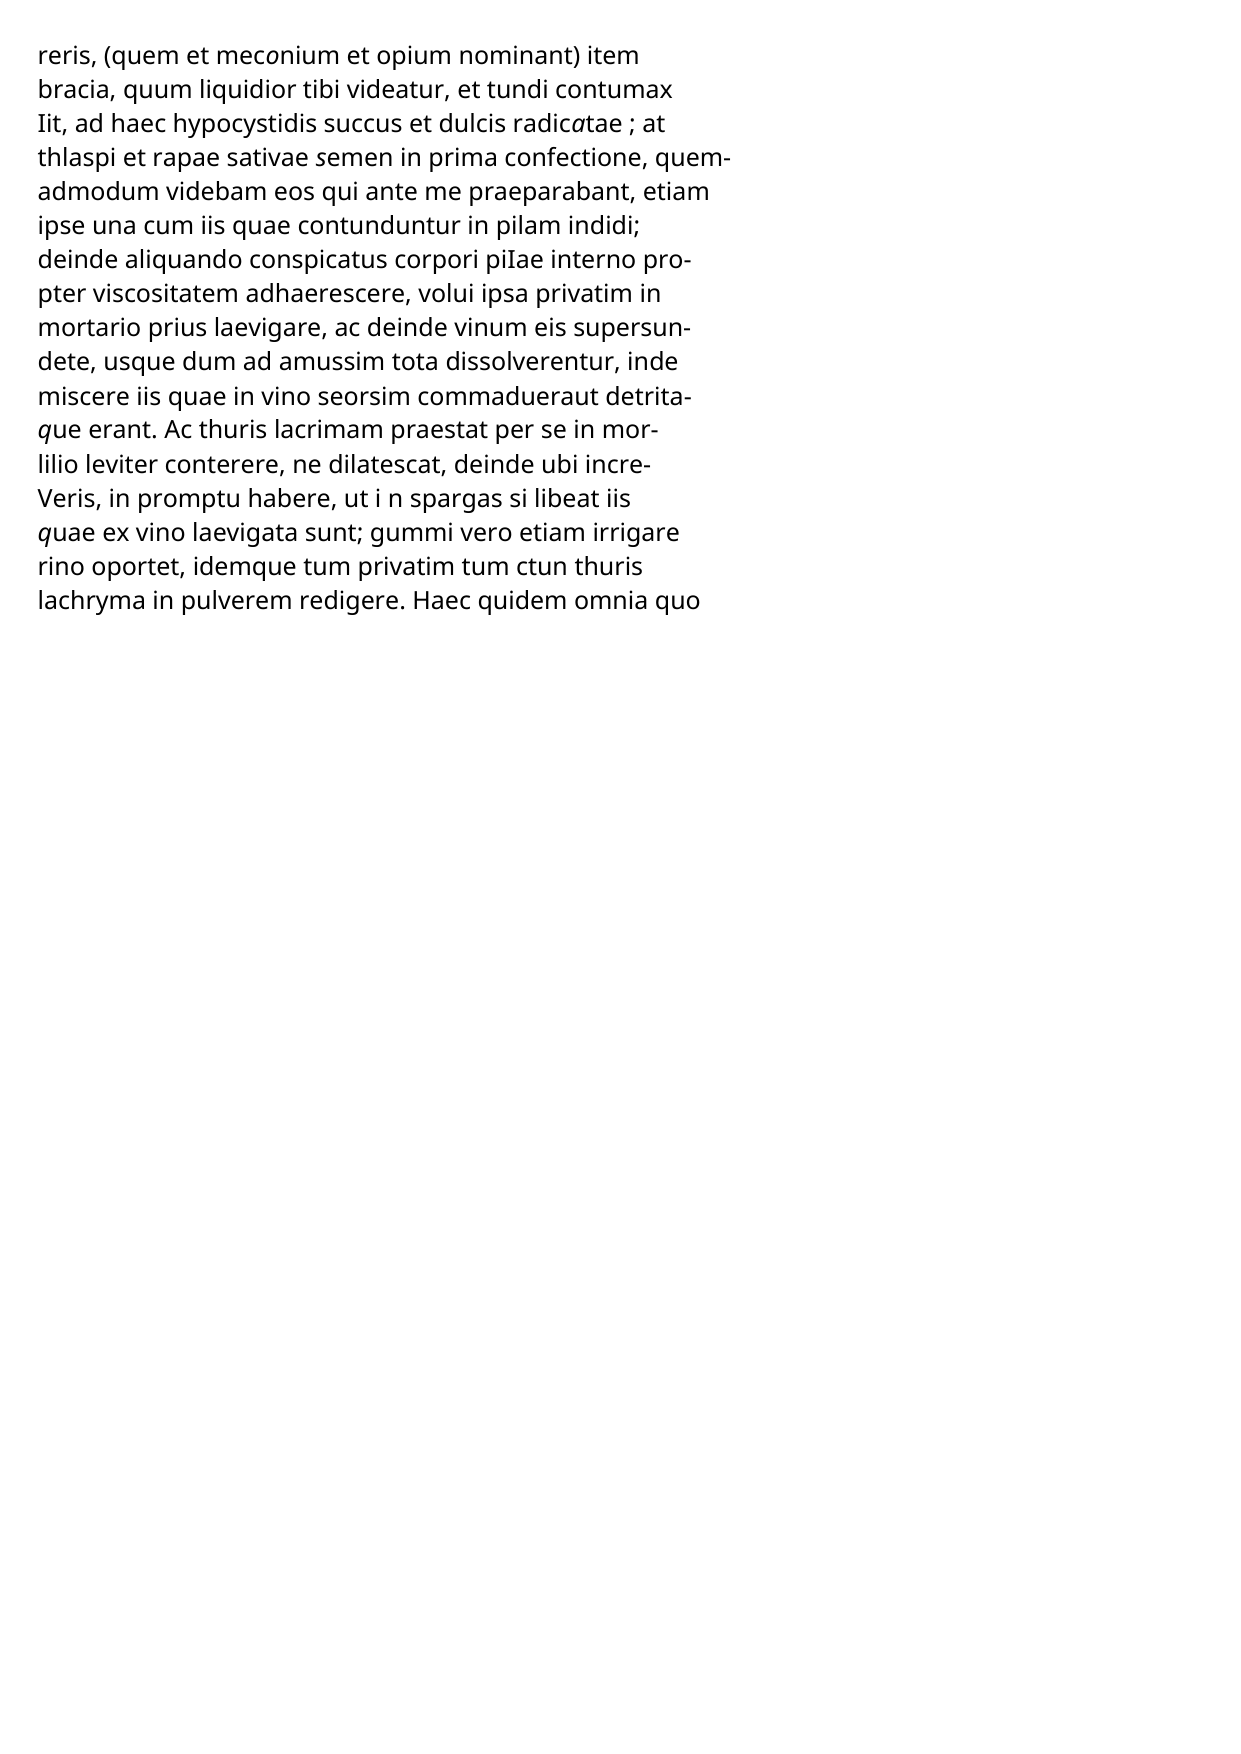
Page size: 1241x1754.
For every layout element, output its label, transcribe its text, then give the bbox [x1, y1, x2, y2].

text reris, (quem et meconium et opium nominant) item bracia, quum liquidior tibi videatur, et tundi contumax Iit, ad haec hypocystidis succus et dulcis radicatae ; at thlaspi et rapae sativae semen in prima confectione, quem- admodum videbam eos qui ante me praeparabant, etiam ipse una cum iis quae contunduntur in pilam indidi; deinde aliquando conspicatus corpori piIae interno pro- pter viscositatem adhaerescere, volui ipsa privatim in mortario prius laevigare, ac deinde vinum eis supersun- dete, usque dum ad amussim tota dissolverentur, inde miscere iis quae in vino seorsim commadueraut detrita- que erant. Ac thuris lacrimam praestat per se in mor- lilio leviter conterere, ne dilatescat, deinde ubi incre- Veris, in promptu habere, ut i n spargas si libeat iis quae ex vino laevigata sunt; gummi vero etiam irrigare rino oportet, idemque tum privatim tum ctun thuris lachryma in pulverem redigere. Haec quidem omnia quo [37, 37, 1203, 617]
